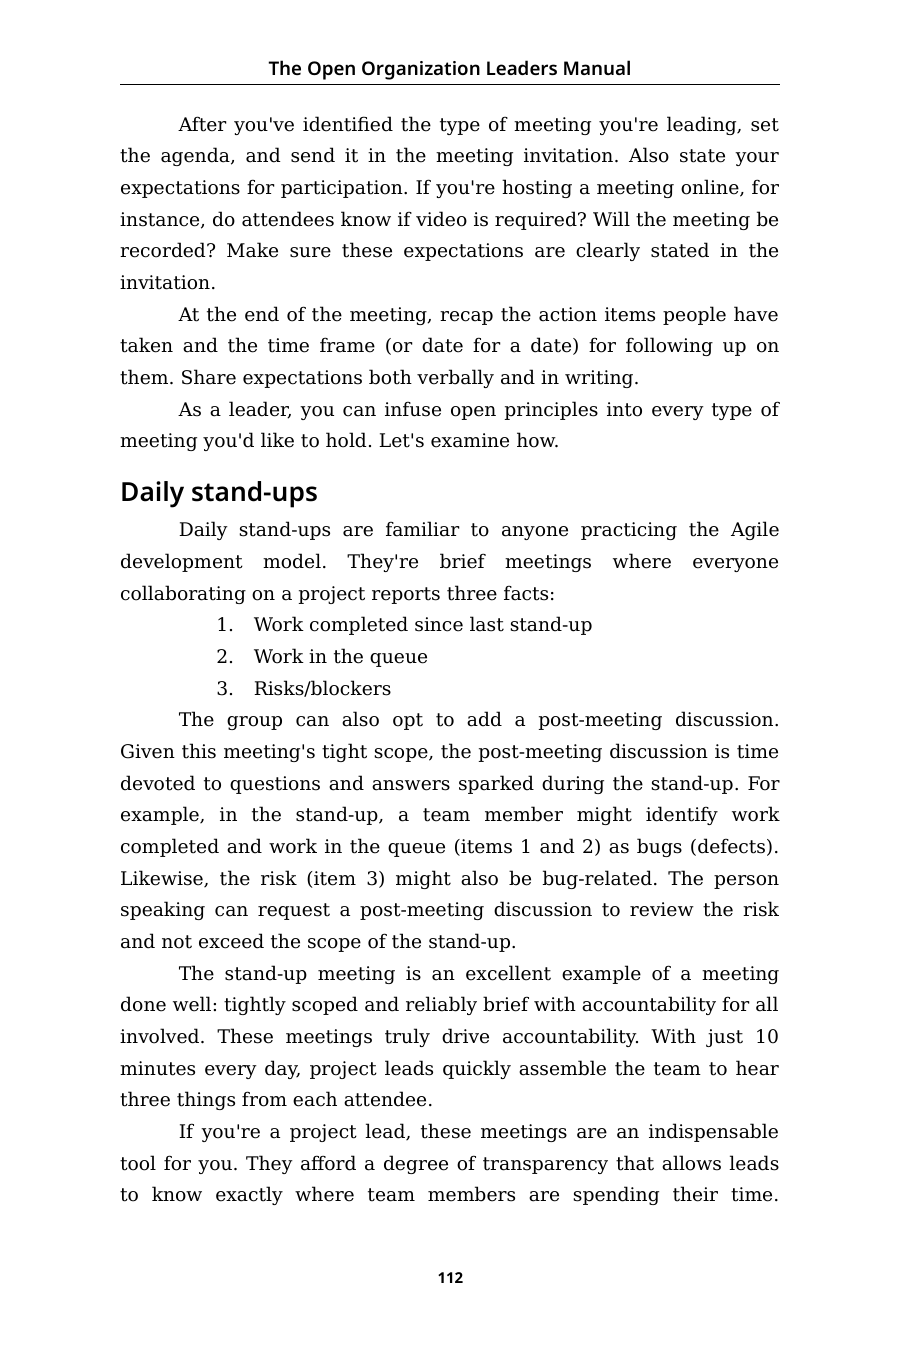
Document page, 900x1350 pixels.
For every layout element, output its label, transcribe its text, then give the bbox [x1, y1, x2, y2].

list Work in the queue [216, 646, 780, 668]
list Risks/blockers [216, 678, 780, 700]
text Daily stand-ups are familiar to anyone practicing the Agile development model. They're brief meetings where everyone collaborating on a project reports three facts: [120, 519, 780, 605]
list Work completed since last stand-up [216, 614, 780, 636]
text At the end of the meeting, recap the action items people have taken and the time frame (or date for a date) for following up on them. Share expectations both verbally and in writing. [120, 304, 780, 389]
subtitle Daily stand-ups [120, 477, 780, 507]
text As a leader, you can infuse open principles into every type of meeting you'd like to hold. Let's examine how. [120, 399, 780, 452]
text If you're a project lead, these meetings are an indispensable tool for you. They afford a degree of transparency that allows leads to know exactly where team members are spending their time. [120, 1121, 780, 1206]
text The group can also opt to add a post-meeting discussion. Given this meeting's tight scope, the post-meeting discussion is time devoted to questions and answers sparked during the stand-up. For example, in the stand-up, a team member might identify work completed and work in the queue (items 1 and 2) as bugs (defects). Likewise, the risk (item 3) might also be bug-related. The person speaking can request a post-meeting discussion to review the risk and not exceed the scope of the stand-up. [120, 709, 780, 953]
text After you've identified the type of meeting you're leading, set the agenda, and send it in the meeting invitation. Also state your expectations for participation. If you're hosting a meeting online, for instance, do attendees know if video is required? Will the meeting be recorded? Make sure these expectations are clearly stated in the invitation. [120, 114, 780, 294]
text The stand-up meeting is an excellent example of a meeting done well: tightly scoped and reliably brief with accountability for all involved. These meetings truly drive accountability. With just 10 minutes every day, project leads quickly assemble the team to hear three things from each attendee. [120, 963, 780, 1111]
